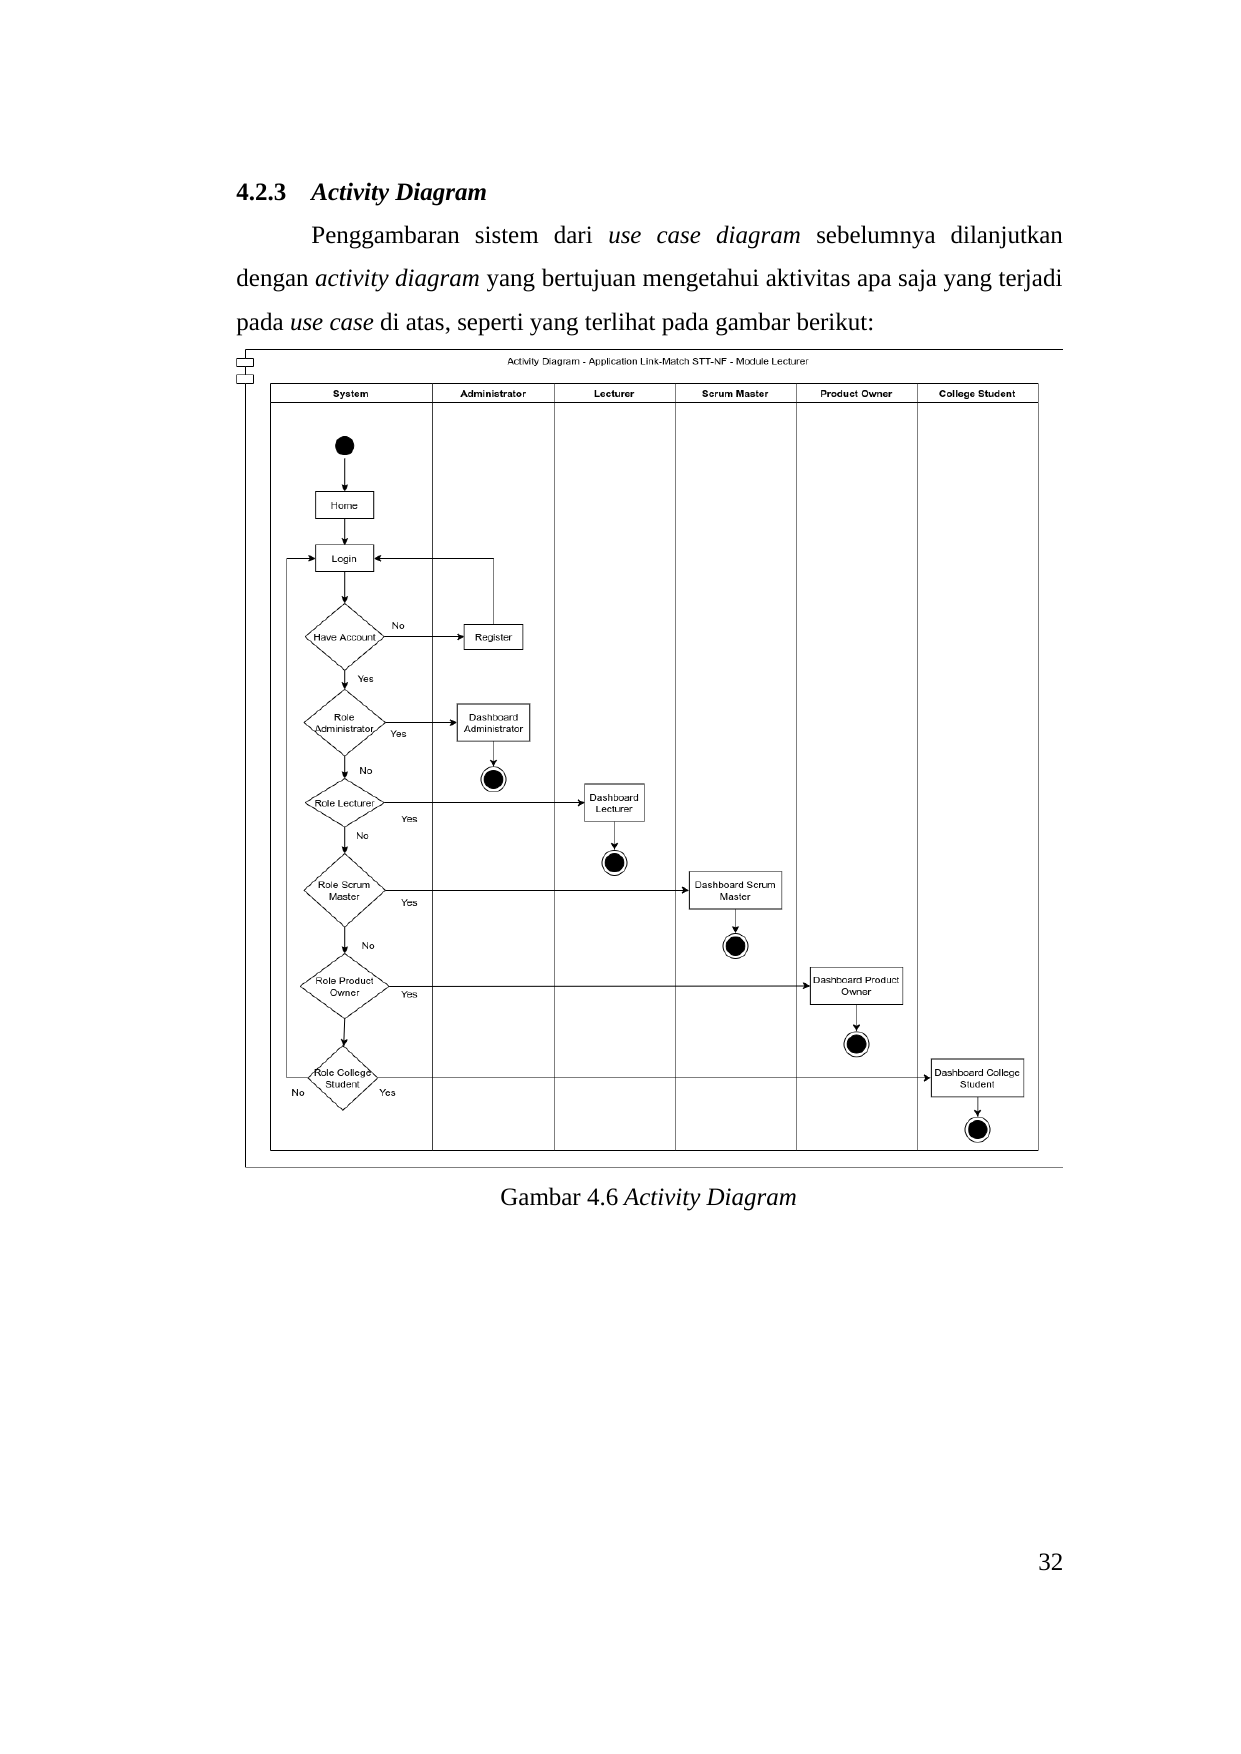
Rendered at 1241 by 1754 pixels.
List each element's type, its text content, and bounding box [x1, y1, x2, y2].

picture [236, 349, 1063, 1168]
text Gambar 4.6 Activity Diagram [236, 1182, 1063, 1211]
subtitle 4.2.3 Activity Diagram [236, 177, 1063, 206]
text Penggambaran sistem dari use case diagram sebelumnya dilanjutkan dengan activity diagram yang bertujuan mengetahui aktivitas apa saja yang terjadi pada use case di atas, seperti yang terlihat pada gambar berikut: [236, 220, 1063, 335]
